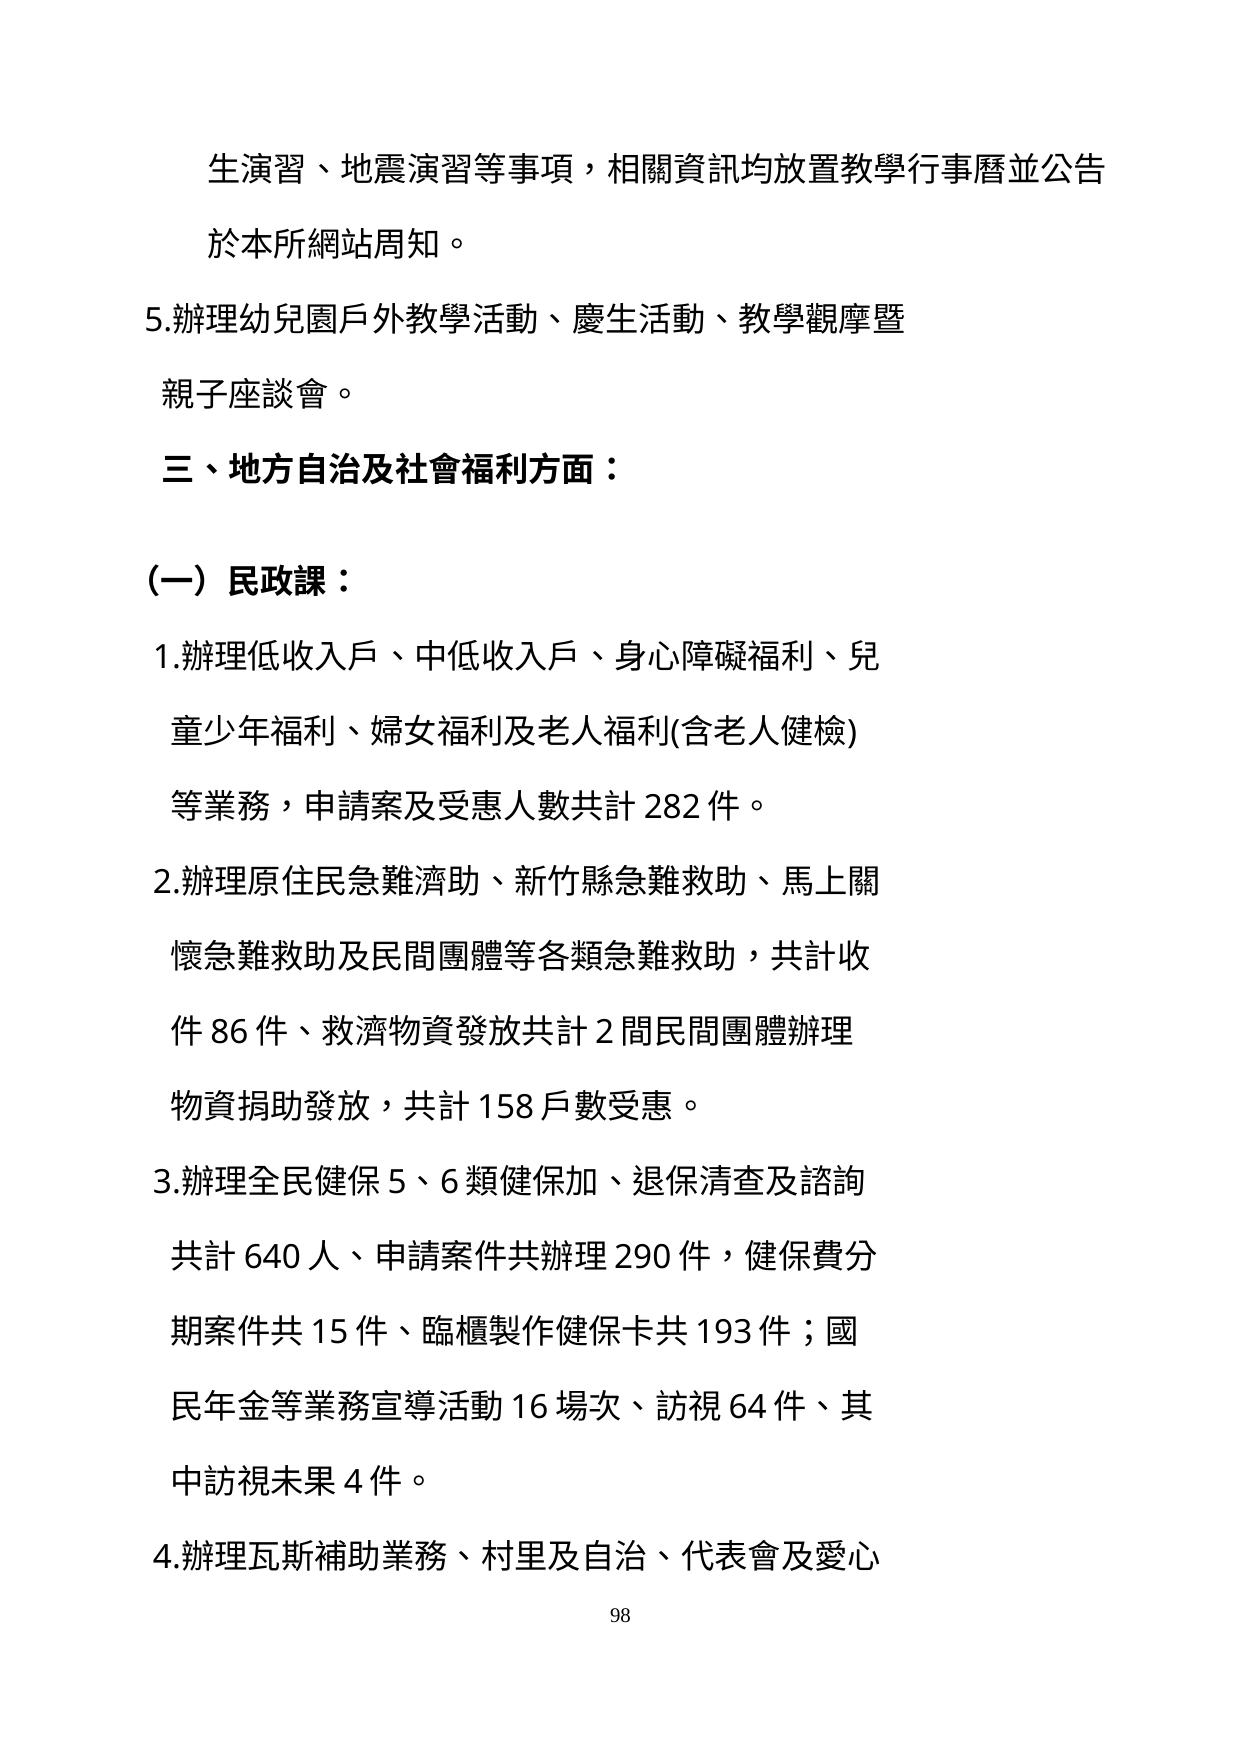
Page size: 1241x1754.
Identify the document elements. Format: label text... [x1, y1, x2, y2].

text 物資捐助發放，共計158戶數受惠。 [118, 1067, 1122, 1142]
text 5.辦理幼兒園戶外教學活動、慶生活動、教學觀摩暨 [118, 279, 1122, 354]
text （一）民政課： [118, 542, 1122, 617]
text 中訪視未果4件。 [118, 1442, 1122, 1517]
text 1.辦理低收入戶、中低收入戶、身心障礙福利、兒 [118, 617, 1122, 692]
text 期案件共15件、臨櫃製作健保卡共193件；國 [118, 1292, 1122, 1367]
text 懷急難救助及民間團體等各類急難救助，共計收 [118, 917, 1122, 992]
text 3.辦理全民健保5、6類健保加、退保清查及諮詢 [118, 1142, 1122, 1217]
text 件86件、救濟物資發放共計2間民間團體辦理 [118, 992, 1122, 1067]
text 親子座談會。 [118, 354, 1122, 429]
text 生演習、地震演習等事項，相關資訊均放置教學行事曆並公告於本所網站周知。 [118, 129, 1122, 279]
text 三、地方自治及社會福利方面： [118, 429, 1122, 504]
text 2.辦理原住民急難濟助、新竹縣急難救助、馬上關 [118, 842, 1122, 917]
text 共計640人、申請案件共辦理290件，健保費分 [118, 1217, 1122, 1292]
text 4.辦理瓦斯補助業務、村里及自治、代表會及愛心 [118, 1517, 1122, 1592]
text 童少年福利、婦女福利及老人福利(含老人健檢) [118, 692, 1122, 767]
text 民年金等業務宣導活動16場次、訪視64件、其 [118, 1367, 1122, 1442]
text 等業務，申請案及受惠人數共計282件。 [118, 767, 1122, 842]
